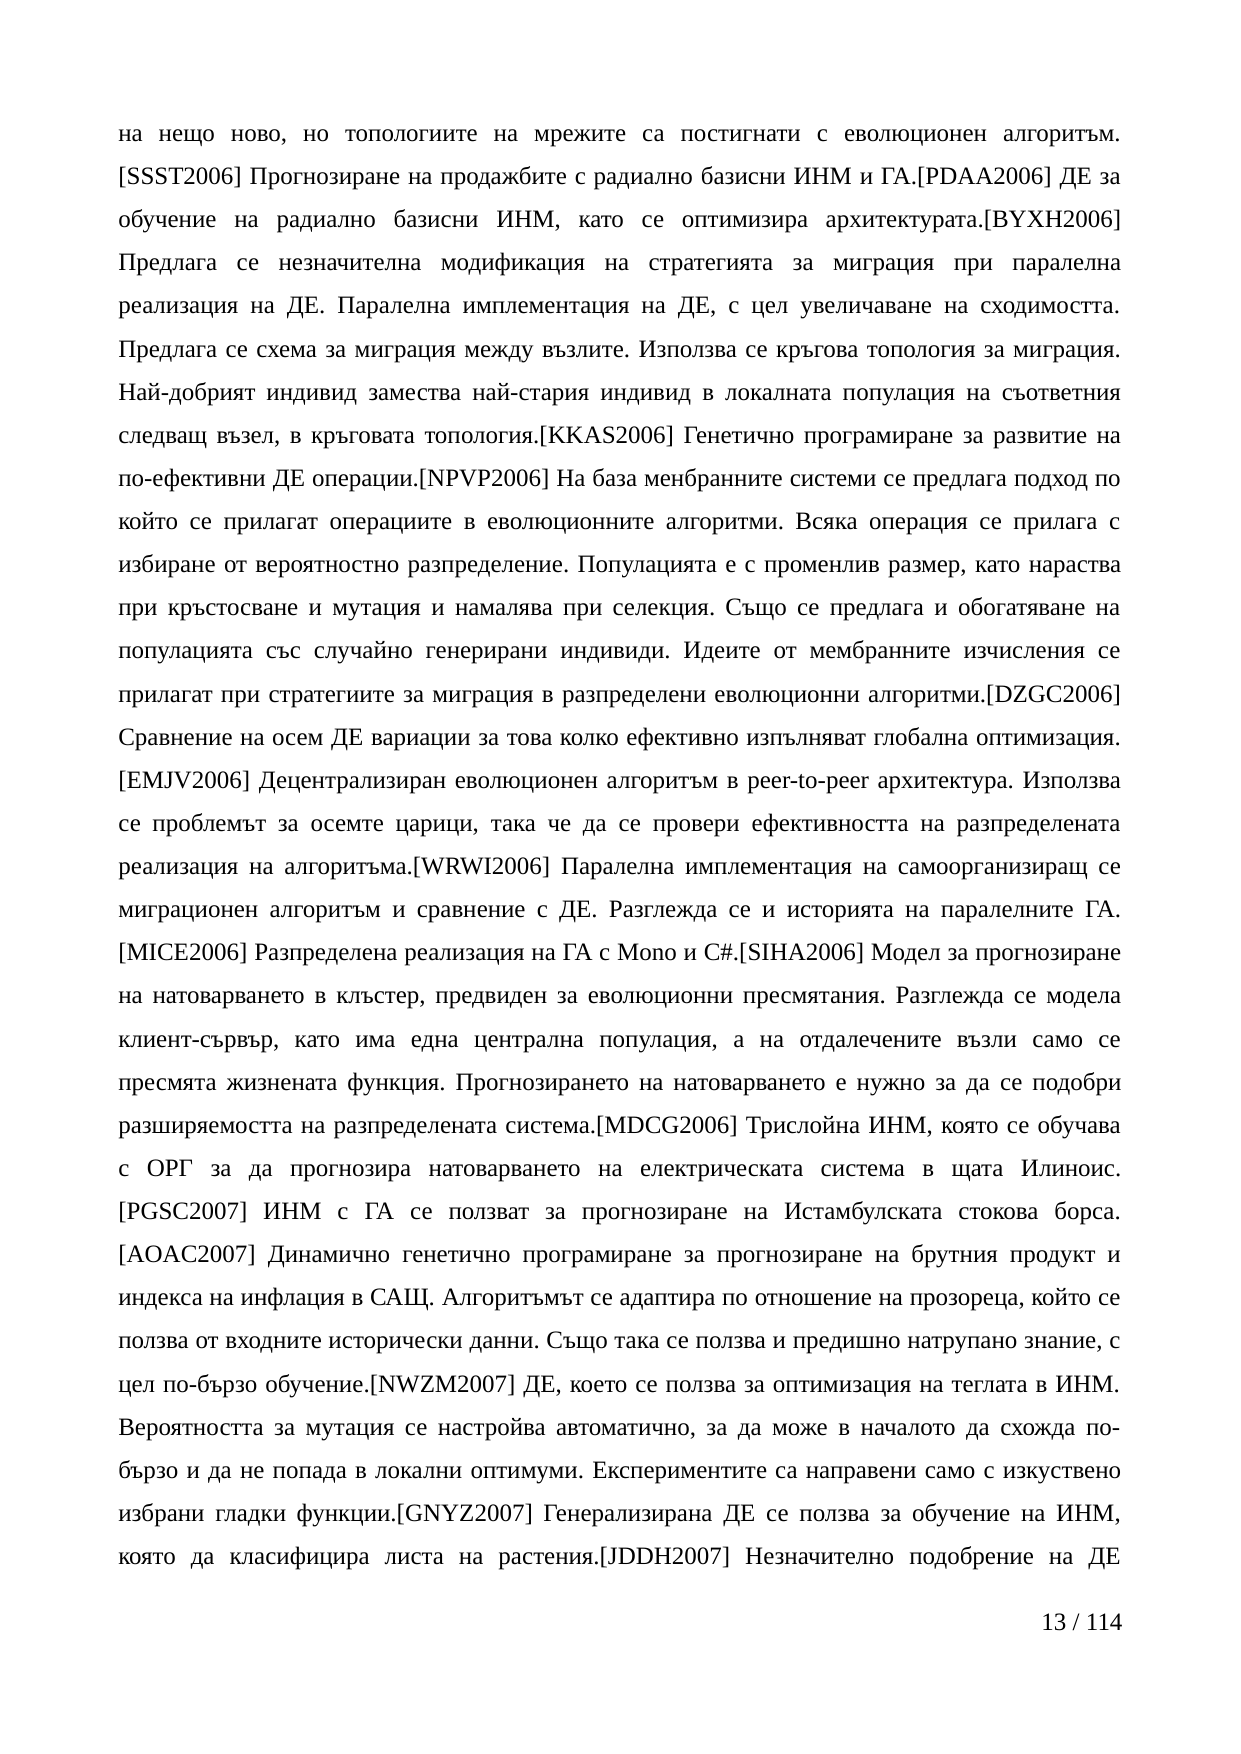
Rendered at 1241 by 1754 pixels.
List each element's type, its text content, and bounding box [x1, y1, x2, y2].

text на нещо ново, но топологиите на мрежите са постигнати с еволюционен алгоритъм.[SSST2006] Прогнозиране на продажбите с радиално базисни ИНМ и ГА.[PDAA2006] ДЕ за обучение на радиално базисни ИНМ, като се оптимизира архитектурата.[BYXH2006] Предлага се незначителна модификация на стратегията за миграция при паралелна реализация на ДЕ. Паралелна имплементация на ДЕ, с цел увеличаване на сходимостта. Предлага се схема за миграция между възлите. Използва се кръгова топология за миграция. Най-добрият индивид замества най-стария индивид в локалната популация на съответния следващ възел, в кръговата топология.[KKAS2006] Генетично програмиране за развитие на по-ефективни ДЕ операции.[NPVP2006] На база менбранните системи се предлага подход по който се прилагат операциите в еволюционните алгоритми. Всяка операция се прилага с избиране от вероятностно разпределение. Популацията е с променлив размер, като нараства при кръстосване и мутация и намалява при селекция. Също се предлага и обогатяване на популацията със случайно генерирани индивиди. Идеите от мембранните изчисления се прилагат при стратегиите за миграция в разпределени еволюционни алгоритми.[DZGC2006] Сравнение на осем ДЕ вариации за това колко ефективно изпълняват глобална оптимизация.[EMJV2006] Децентрализиран еволюционен алгоритъм в peer-to-peer архитектура. Използва се проблемът за осемте царици, така че да се провери ефективността на разпределената реализация на алгоритъма.[WRWI2006] Паралелна имплементация на самоорганизиращ се миграционен алгоритъм и сравнение с ДЕ. Разглежда се и историята на паралелните ГА.[MICE2006] Разпределена реализация на ГА с Mono и C#.[SIHA2006] Модел за прогнозиране на натоварването в клъстер, предвиден за еволюционни пресмятания. Разглежда се модела клиент-сървър, като има една централна популация, а на отдалечените възли само се пресмята жизнената функция. Прогнозирането на натоварването е нужно за да се подобри разширяемостта на разпределената система.[MDCG2006] Трислойна ИНМ, която се обучава с ОРГ за да прогнозира натоварването на електрическата система в щата Илиноис.[PGSC2007] ИНМ с ГА се ползват за прогнозиране на Истамбулската стокова борса.[AOAC2007] Динамично генетично програмиране за прогнозиране на брутния продукт и индекса на инфлация в САЩ. Алгоритъмът се адаптира по отношение на прозореца, който се ползва от входните исторически данни. Също така се ползва и предишно натрупано знание, с цел по-бързо обучение.[NWZM2007] ДЕ, което се ползва за оптимизация на теглата в ИНМ. Вероятността за мутация се настройва автоматично, за да може в началото да схожда по-бързо и да не попада в локални оптимуми. Експериментите са направени само с изкуствено избрани гладки функции.[GNYZ2007] Генерализирана ДЕ се ползва за обучение на ИНМ, която да класифицира листа на растения.[JDDH2007] Незначително подобрение на ДЕ [118, 118, 1122, 1570]
